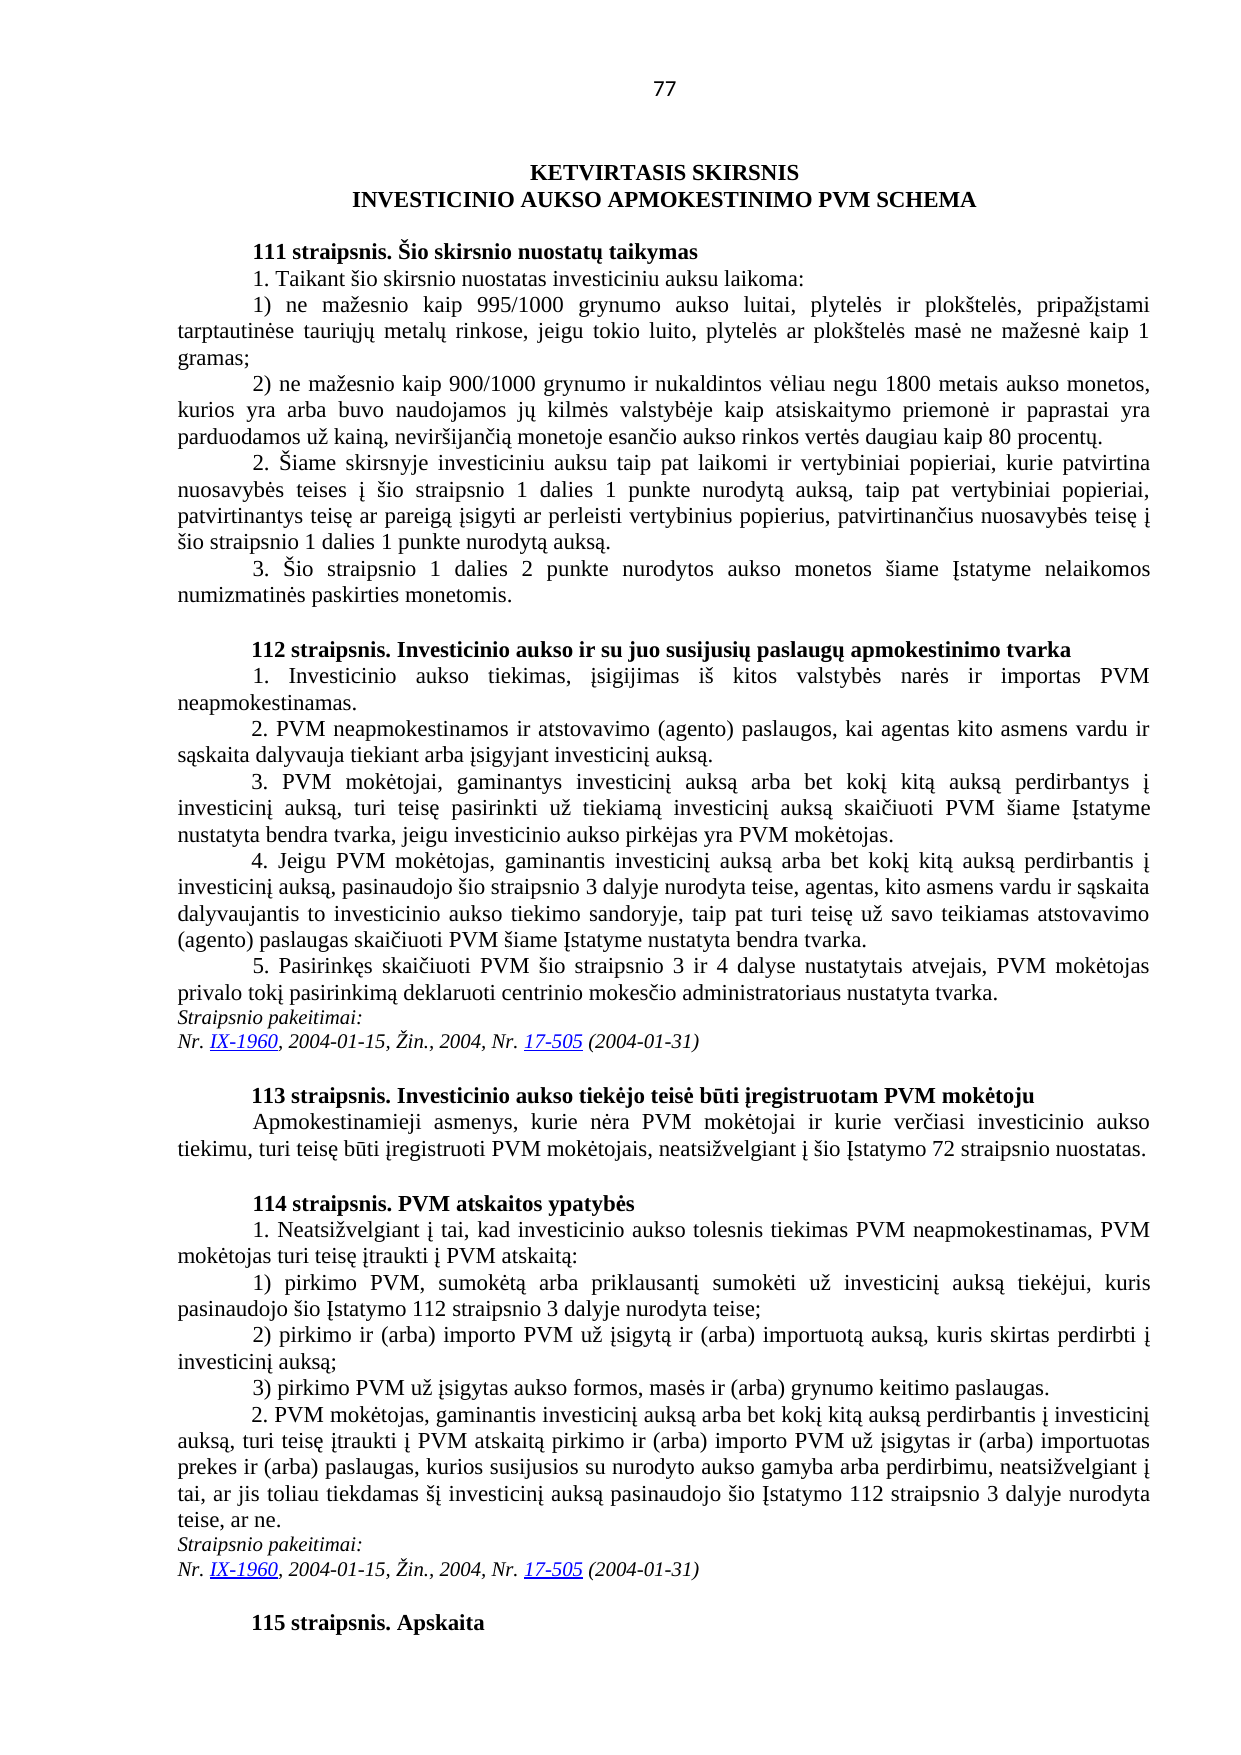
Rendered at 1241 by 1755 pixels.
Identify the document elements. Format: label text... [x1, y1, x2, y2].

text 3. Šio straipsnio 1 dalies 2 punkte nurodytos aukso monetos šiame Įstatyme nelaikomos numizmatinės paskirties monetomis. [177, 555, 1152, 607]
text 113 straipsnis. Investicinio aukso tiekėjo teisė būti įregistruotam PVM mokėtoju [177, 1082, 1152, 1108]
text 112 straipsnis. Investicinio aukso ir su juo susijusių paslaugų apmokestinimo tvarka [177, 636, 1152, 662]
text 1) pirkimo PVM, sumokėtą arba priklausantį sumokėti už investicinį auksą tiekėjui, kuris pasinaudojo šio Įstatymo 112 straipsnio 3 dalyje nurodyta teise; [177, 1269, 1152, 1322]
text Nr. IX-1960, 2004-01-15, Žin., 2004, Nr. 17-505 (2004-01-31) [177, 1556, 1152, 1581]
text 1. Taikant šio skirsnio nuostatas investiciniu auksu laikoma: [177, 265, 1152, 291]
text 114 straipsnis. PVM atskaitos ypatybės [177, 1190, 1152, 1216]
text 2) pirkimo ir (arba) importo PVM už įsigytą ir (arba) importuotą auksą, kuris skirtas perdirbti į investicinį auksą; [177, 1322, 1152, 1374]
text 5. Pasirinkęs skaičiuoti PVM šio straipsnio 3 ir 4 dalyse nustatytais atvejais, PVM mokėtojas privalo tokį pasirinkimą deklaruoti centrinio mokesčio administratoriaus nustatyta tvarka. [177, 952, 1152, 1005]
text 2. PVM neapmokestinamos ir atstovavimo (agento) paslaugos, kai agentas kito asmens vardu ir sąskaita dalyvauja tiekiant arba įsigyjant investicinį auksą. [177, 715, 1152, 768]
text Apmokestinamieji asmenys, kurie nėra PVM mokėtojai ir kurie verčiasi investicinio aukso tiekimu, turi teisę būti įregistruoti PVM mokėtojais, neatsižvelgiant į šio Įstatymo 72 straipsnio nuostatas. [177, 1108, 1152, 1161]
text 1. Neatsižvelgiant į tai, kad investicinio aukso tolesnis tiekimas PVM neapmokestinamas, PVM mokėtojas turi teisę įtraukti į PVM atskaitą: [177, 1216, 1152, 1269]
text INVESTICINIO AUKSO APMOKESTINIMO PVM SCHEMA [177, 186, 1152, 212]
text 3. PVM mokėtojai, gaminantys investicinį auksą arba bet kokį kitą auksą perdirbantys į investicinį auksą, turi teisę pasirinkti už tiekiamą investicinį auksą skaičiuoti PVM šiame Įstatyme nustatyta bendra tvarka, jeigu investicinio aukso pirkėjas yra PVM mokėtojas. [177, 768, 1152, 847]
text 2. PVM mokėtojas, gaminantis investicinį auksą arba bet kokį kitą auksą perdirbantis į investicinį auksą, turi teisę įtraukti į PVM atskaitą pirkimo ir (arba) importo PVM už įsigytas ir (arba) importuotas prekes ir (arba) paslaugas, kurios susijusios su nurodyto aukso gamyba arba perdirbimu, neatsižvelgiant į tai, ar jis toliau tiekdamas šį investicinį auksą pasinaudojo šio Įstatymo 112 straipsnio 3 dalyje nurodyta teise, ar ne. [177, 1401, 1152, 1532]
text KETVIRTASIS SKIRSNIS [177, 159, 1152, 186]
text 111 straipsnis. Šio skirsnio nuostatų taikymas [177, 238, 1152, 265]
text 115 straipsnis. Apskaita [177, 1609, 1152, 1636]
text Nr. IX-1960, 2004-01-15, Žin., 2004, Nr. 17-505 (2004-01-31) [177, 1029, 1152, 1053]
text 2. Šiame skirsnyje investiciniu auksu taip pat laikomi ir vertybiniai popieriai, kurie patvirtina nuosavybės teises į šio straipsnio 1 dalies 1 punkte nurodytą auksą, taip pat vertybiniai popieriai, patvirtinantys teisę ar pareigą įsigyti ar perleisti vertybinius popierius, patvirtinančius nuosavybės teisę į šio straipsnio 1 dalies 1 punkte nurodytą auksą. [177, 449, 1152, 555]
text Straipsnio pakeitimai: [177, 1005, 1152, 1029]
text Straipsnio pakeitimai: [177, 1532, 1152, 1556]
text 3) pirkimo PVM už įsigytas aukso formos, masės ir (arba) grynumo keitimo paslaugas. [177, 1374, 1152, 1401]
text 1. Investicinio aukso tiekimas, įsigijimas iš kitos valstybės narės ir importas PVM neapmokestinamas. [177, 662, 1152, 715]
text 2) ne mažesnio kaip 900/1000 grynumo ir nukaldintos vėliau negu 1800 metais aukso monetos, kurios yra arba buvo naudojamos jų kilmės valstybėje kaip atsiskaitymo priemonė ir paprastai yra parduodamos už kainą, neviršijančią monetoje esančio aukso rinkos vertės daugiau kaip 80 procentų. [177, 370, 1152, 449]
text 1) ne mažesnio kaip 995/1000 grynumo aukso luitai, plytelės ir plokštelės, pripažįstami tarptautinėse tauriųjų metalų rinkose, jeigu tokio luito, plytelės ar plokštelės masė ne mažesnė kaip 1 gramas; [177, 291, 1152, 370]
text 4. Jeigu PVM mokėtojas, gaminantis investicinį auksą arba bet kokį kitą auksą perdirbantis į investicinį auksą, pasinaudojo šio straipsnio 3 dalyje nurodyta teise, agentas, kito asmens vardu ir sąskaita dalyvaujantis to investicinio aukso tiekimo sandoryje, taip pat turi teisę už savo teikiamas atstovavimo (agento) paslaugas skaičiuoti PVM šiame Įstatyme nustatyta bendra tvarka. [177, 847, 1152, 952]
